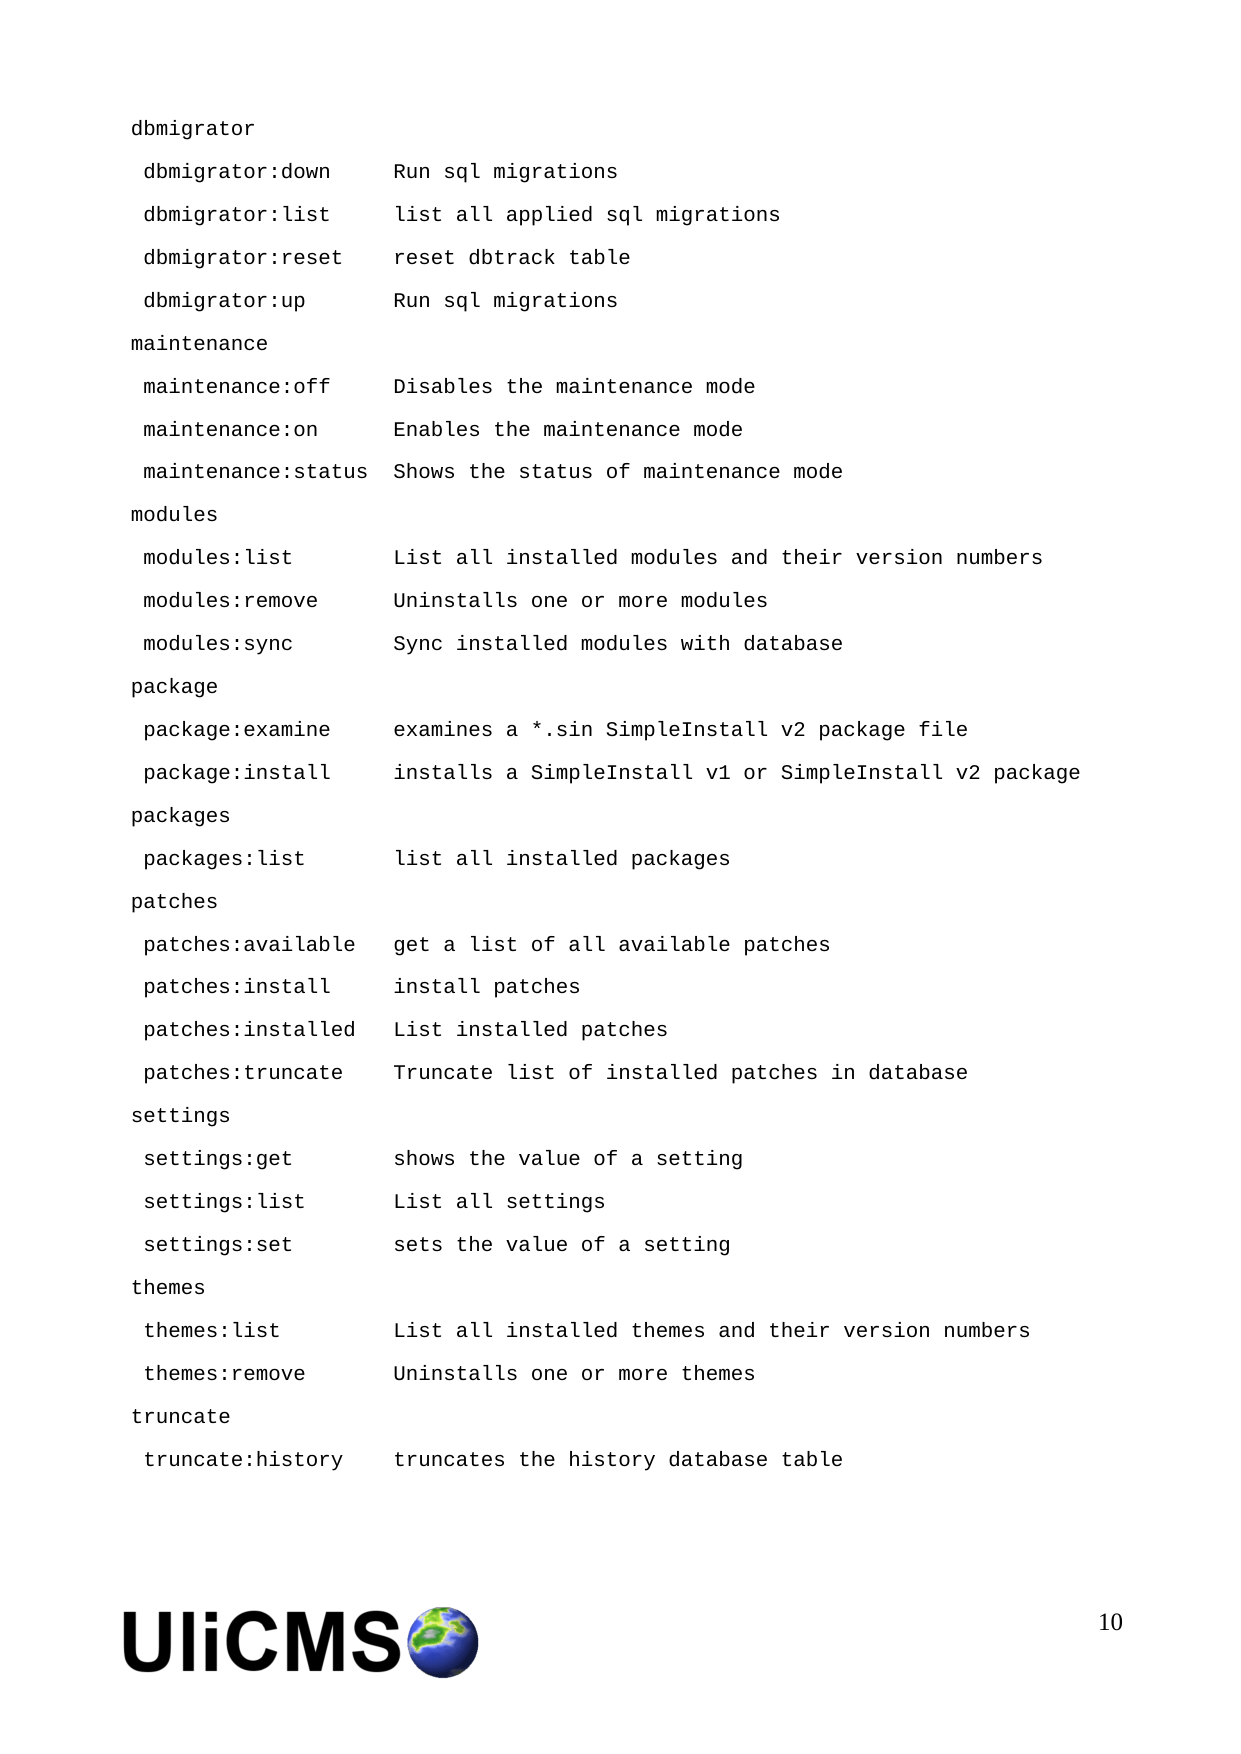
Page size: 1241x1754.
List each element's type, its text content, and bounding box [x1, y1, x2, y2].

text themes [118, 1277, 1123, 1301]
text settings [118, 1105, 1123, 1129]
text maintenance:status Shows the status of maintenance mode [118, 461, 1123, 485]
text package:install installs a SimpleInstall v1 or SimpleInstall v2 package [118, 762, 1123, 786]
text patches:truncate Truncate list of installed patches in database [118, 1062, 1123, 1086]
text themes:remove Uninstalls one or more themes [118, 1363, 1123, 1386]
text patches:install install patches [118, 976, 1123, 1000]
text patches [118, 891, 1123, 914]
text modules:remove Uninstalls one or more modules [118, 590, 1123, 614]
text modules [118, 504, 1123, 528]
text dbmigrator:up Run sql migrations [118, 290, 1123, 313]
text modules:sync Sync installed modules with database [118, 633, 1123, 657]
text packages:list list all installed packages [118, 848, 1123, 871]
text settings:get shows the value of a setting [118, 1148, 1123, 1172]
text maintenance [118, 333, 1123, 356]
text dbmigrator [118, 118, 1123, 142]
text dbmigrator:reset reset dbtrack table [118, 247, 1123, 271]
text maintenance:off Disables the maintenance mode [118, 376, 1123, 399]
text themes:list List all installed themes and their version numbers [118, 1320, 1123, 1343]
text patches:available get a list of all available patches [118, 933, 1123, 957]
picture [118, 1607, 479, 1681]
text truncate [118, 1406, 1123, 1429]
text settings:list List all settings [118, 1191, 1123, 1215]
text settings:set sets the value of a setting [118, 1234, 1123, 1258]
text package [118, 676, 1123, 700]
text patches:installed List installed patches [118, 1019, 1123, 1043]
text truncate:history truncates the history database table [118, 1448, 1123, 1472]
text modules:list List all installed modules and their version numbers [118, 547, 1123, 571]
text packages [118, 805, 1123, 828]
text dbmigrator:down Run sql migrations [118, 161, 1123, 185]
text maintenance:on Enables the maintenance mode [118, 418, 1123, 442]
text dbmigrator:list list all applied sql migrations [118, 204, 1123, 228]
text package:examine examines a *.sin SimpleInstall v2 package file [118, 719, 1123, 743]
